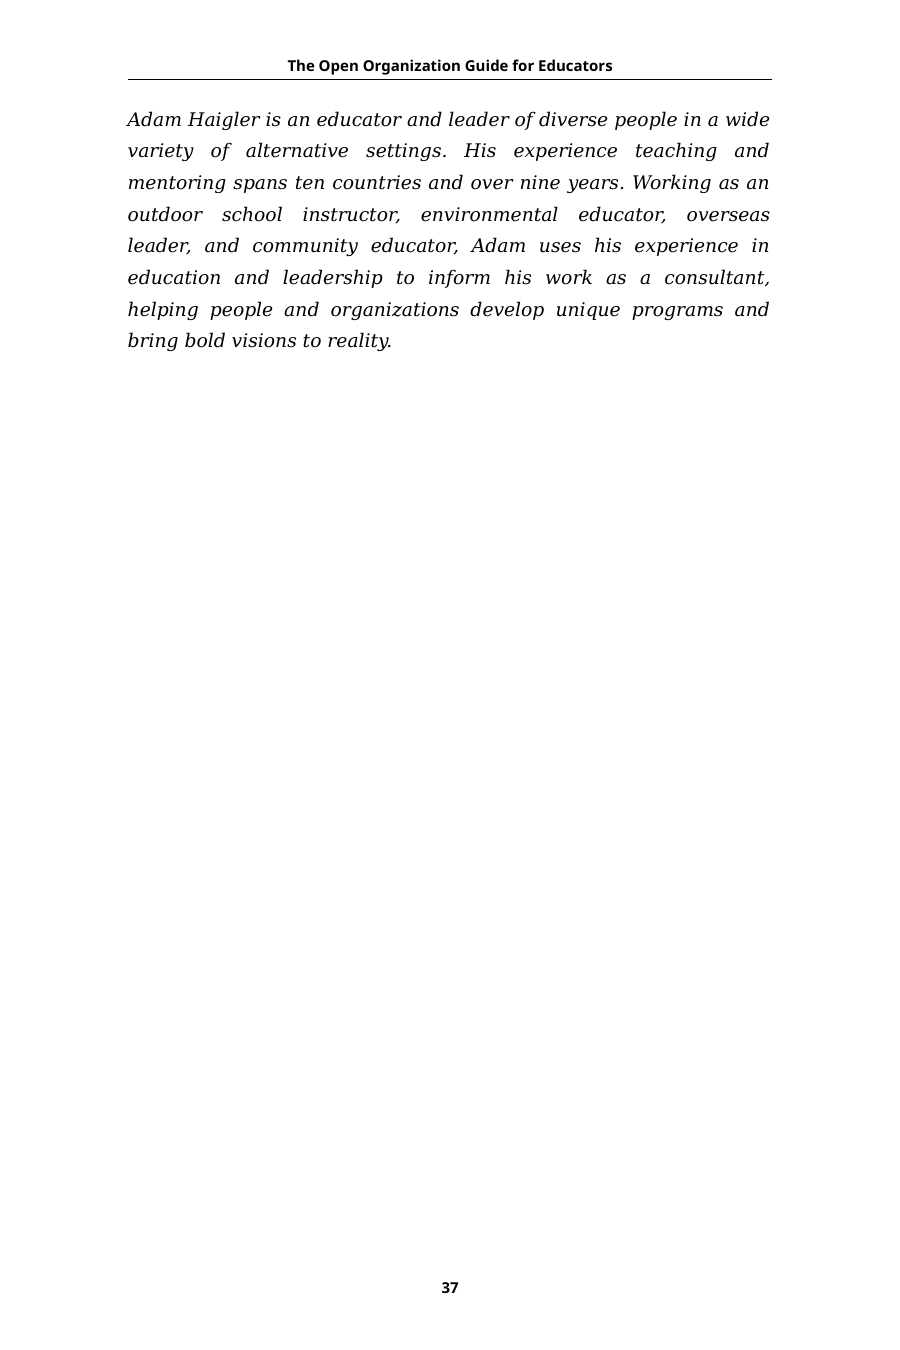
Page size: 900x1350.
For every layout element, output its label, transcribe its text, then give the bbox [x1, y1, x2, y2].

text Adam Haigler is an educator and leader of diverse people in a wide variety of alternative settings. His experience teaching and mentoring spans ten countries and over nine years. Working as an outdoor school instructor, environmental educator, overseas leader, and community educator, Adam uses his experience in education and leadership to inform his work as a consultant, helping people and organizations develop unique programs and bring bold visions to reality. [127, 109, 772, 352]
